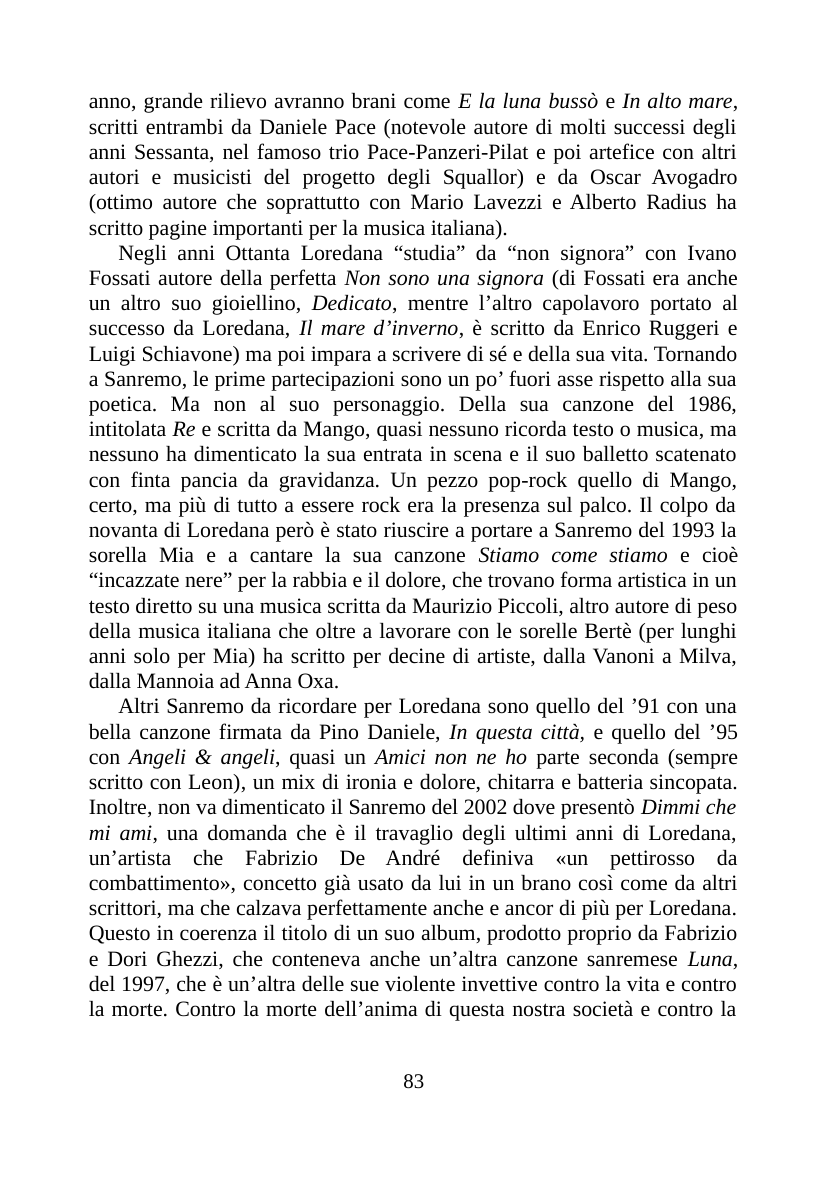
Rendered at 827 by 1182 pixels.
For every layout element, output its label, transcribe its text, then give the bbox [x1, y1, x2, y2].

text Negli anni Ottanta Loredana “studia” da “non signora” con Ivano Fossati autore della perfetta Non sono una signora (di Fossati era anche un altro suo gioiellino, Dedicato, mentre l’altro capolavoro portato al successo da Loredana, Il mare d’inverno, è scritto da Enrico Ruggeri e Luigi Schiavone) ma poi impara a scrivere di sé e della sua vita. Tornando a Sanremo, le prime partecipazioni sono un po’ fuori asse rispetto alla sua poetica. Ma non al suo personaggio. Della sua canzone del 1986, intitolata Re e scritta da Mango, quasi nessuno ricorda testo o musica, ma nessuno ha dimenticato la sua entrata in scena e il suo balletto scatenato con finta pancia da gravidanza. Un pezzo pop-rock quello di Mango, certo, ma più di tutto a essere rock era la presenza sul palco. Il colpo da novanta di Loredana però è stato riuscire a portare a Sanremo del 1993 la sorella Mia e a cantare la sua canzone Stiamo come stiamo e cioè “incazzate nere” per la rabbia e il dolore, che trovano forma artistica in un testo diretto su una musica scritta da Maurizio Piccoli, altro autore di peso della musica italiana che oltre a lavorare con le sorelle Bertè (per lunghi anni solo per Mia) ha scritto per decine di artiste, dalla Vanoni a Milva, dalla Mannoia ad Anna Oxa. [88, 240, 738, 693]
text anno, grande rilievo avranno brani come E la luna bussò e In alto mare, scritti entrambi da Daniele Pace (notevole autore di molti successi degli anni Sessanta, nel famoso trio Pace-Panzeri-Pilat e poi artefice con altri autori e musicisti del progetto degli Squallor) e da Oscar Avogadro (ottimo autore che soprattutto con Mario Lavezzi e Alberto Radius ha scritto pagine importanti per la musica italiana). [88, 88, 738, 240]
text Altri Sanremo da ricordare per Loredana sono quello del ’91 con una bella canzone firmata da Pino Daniele, In questa città, e quello del ’95 con Angeli & angeli, quasi un Amici non ne ho parte seconda (sempre scritto con Leon), un mix di ironia e dolore, chitarra e batteria sincopata. Inoltre, non va dimenticato il Sanremo del 2002 dove presentò Dimmi che mi ami, una domanda che è il travaglio degli ultimi anni di Loredana, un’artista che Fabrizio De André definiva «un pettirosso da combattimento», concetto già usato da lui in un brano così come da altri scrittori, ma che calzava perfettamente anche e ancor di più per Loredana. Questo in coerenza il titolo di un suo album, prodotto proprio da Fabrizio e Dori Ghezzi, che conteneva anche un’altra canzone sanremese Luna, del 1997, che è un’altra delle sue violente invettive contro la vita e contro la morte. Contro la morte dell’anima di questa nostra società e contro la [88, 693, 738, 1021]
